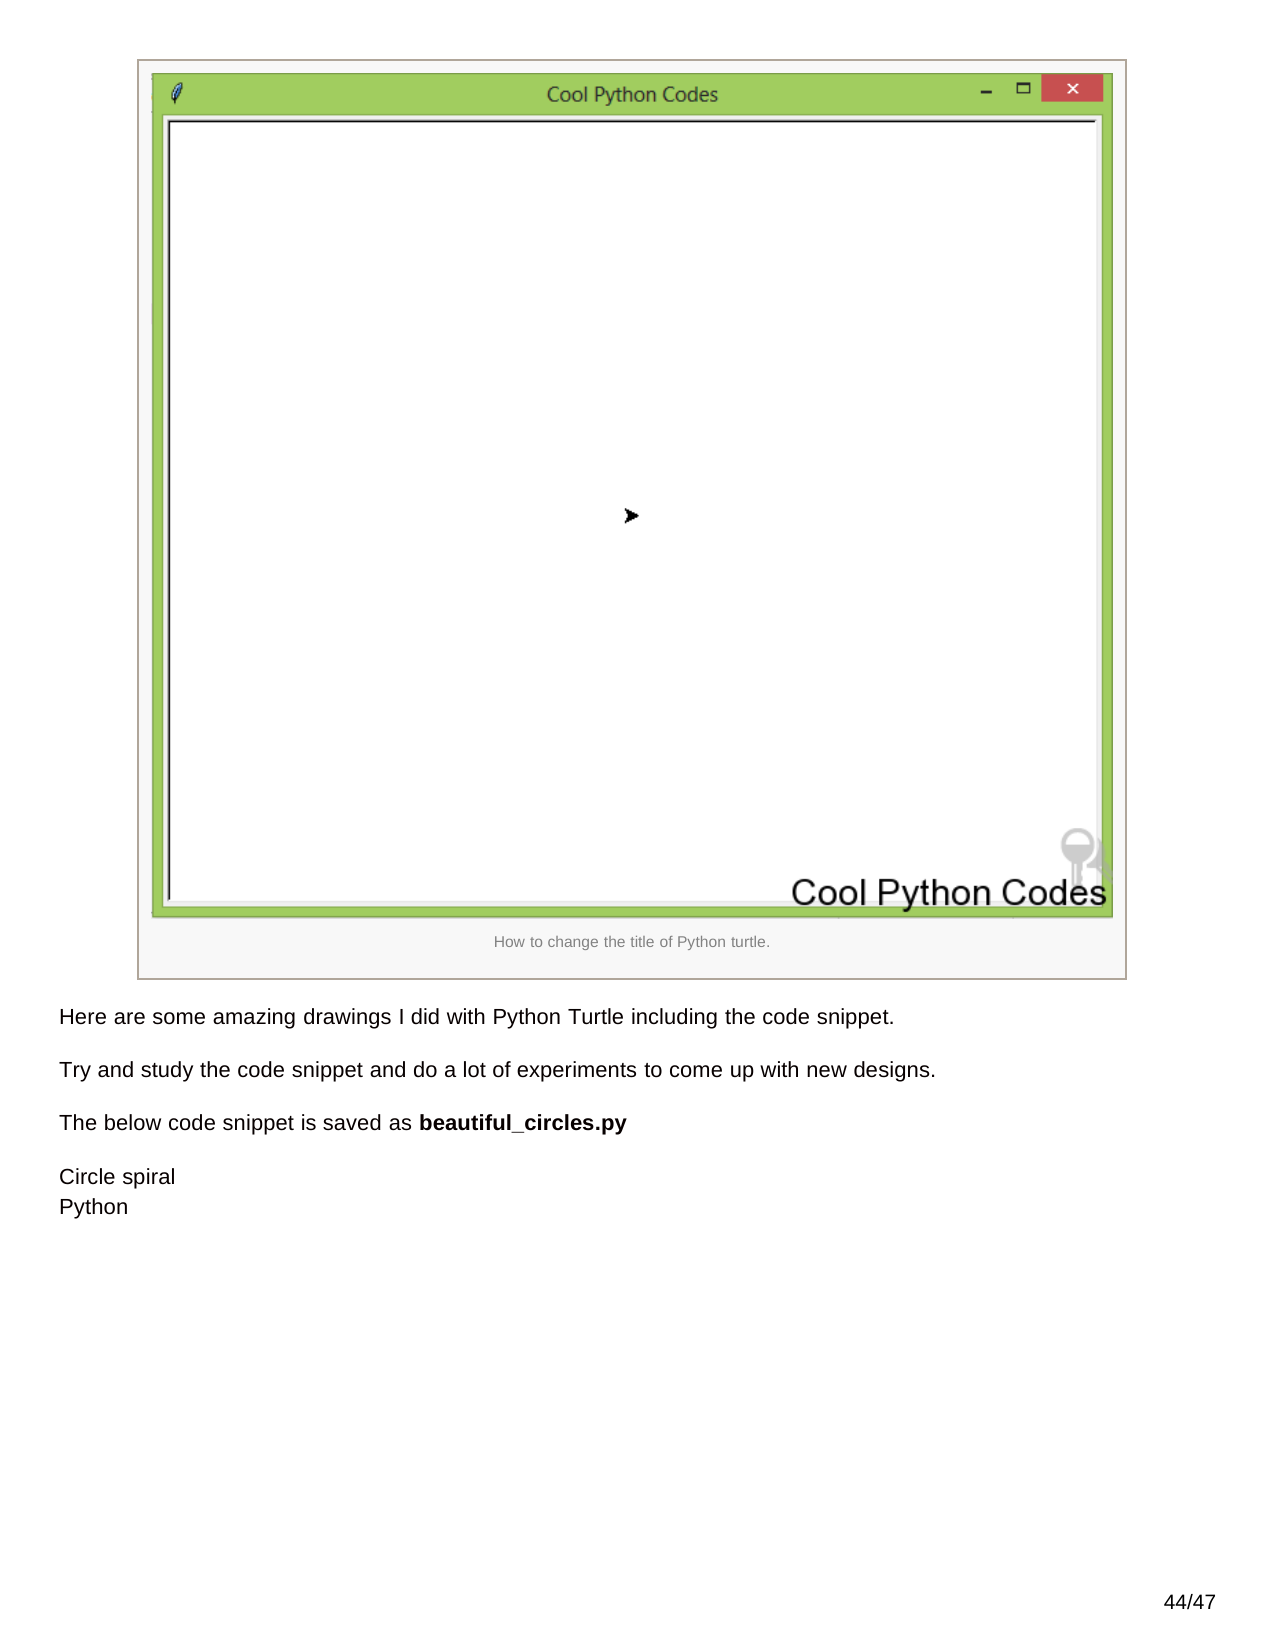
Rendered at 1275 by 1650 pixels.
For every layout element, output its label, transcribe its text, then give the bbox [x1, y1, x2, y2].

text Here are some amazing drawings I did with Python Turtle including the code snippet. [59, 1004, 1229, 1029]
text Circle spiral [59, 1163, 1229, 1189]
picture [151, 73, 1113, 919]
text Try and study the code snippet and do a lot of experiments to come up with new designs. The below code snippet is saved as beautiful_circles.py [59, 1057, 946, 1135]
text Python [59, 1194, 1229, 1219]
